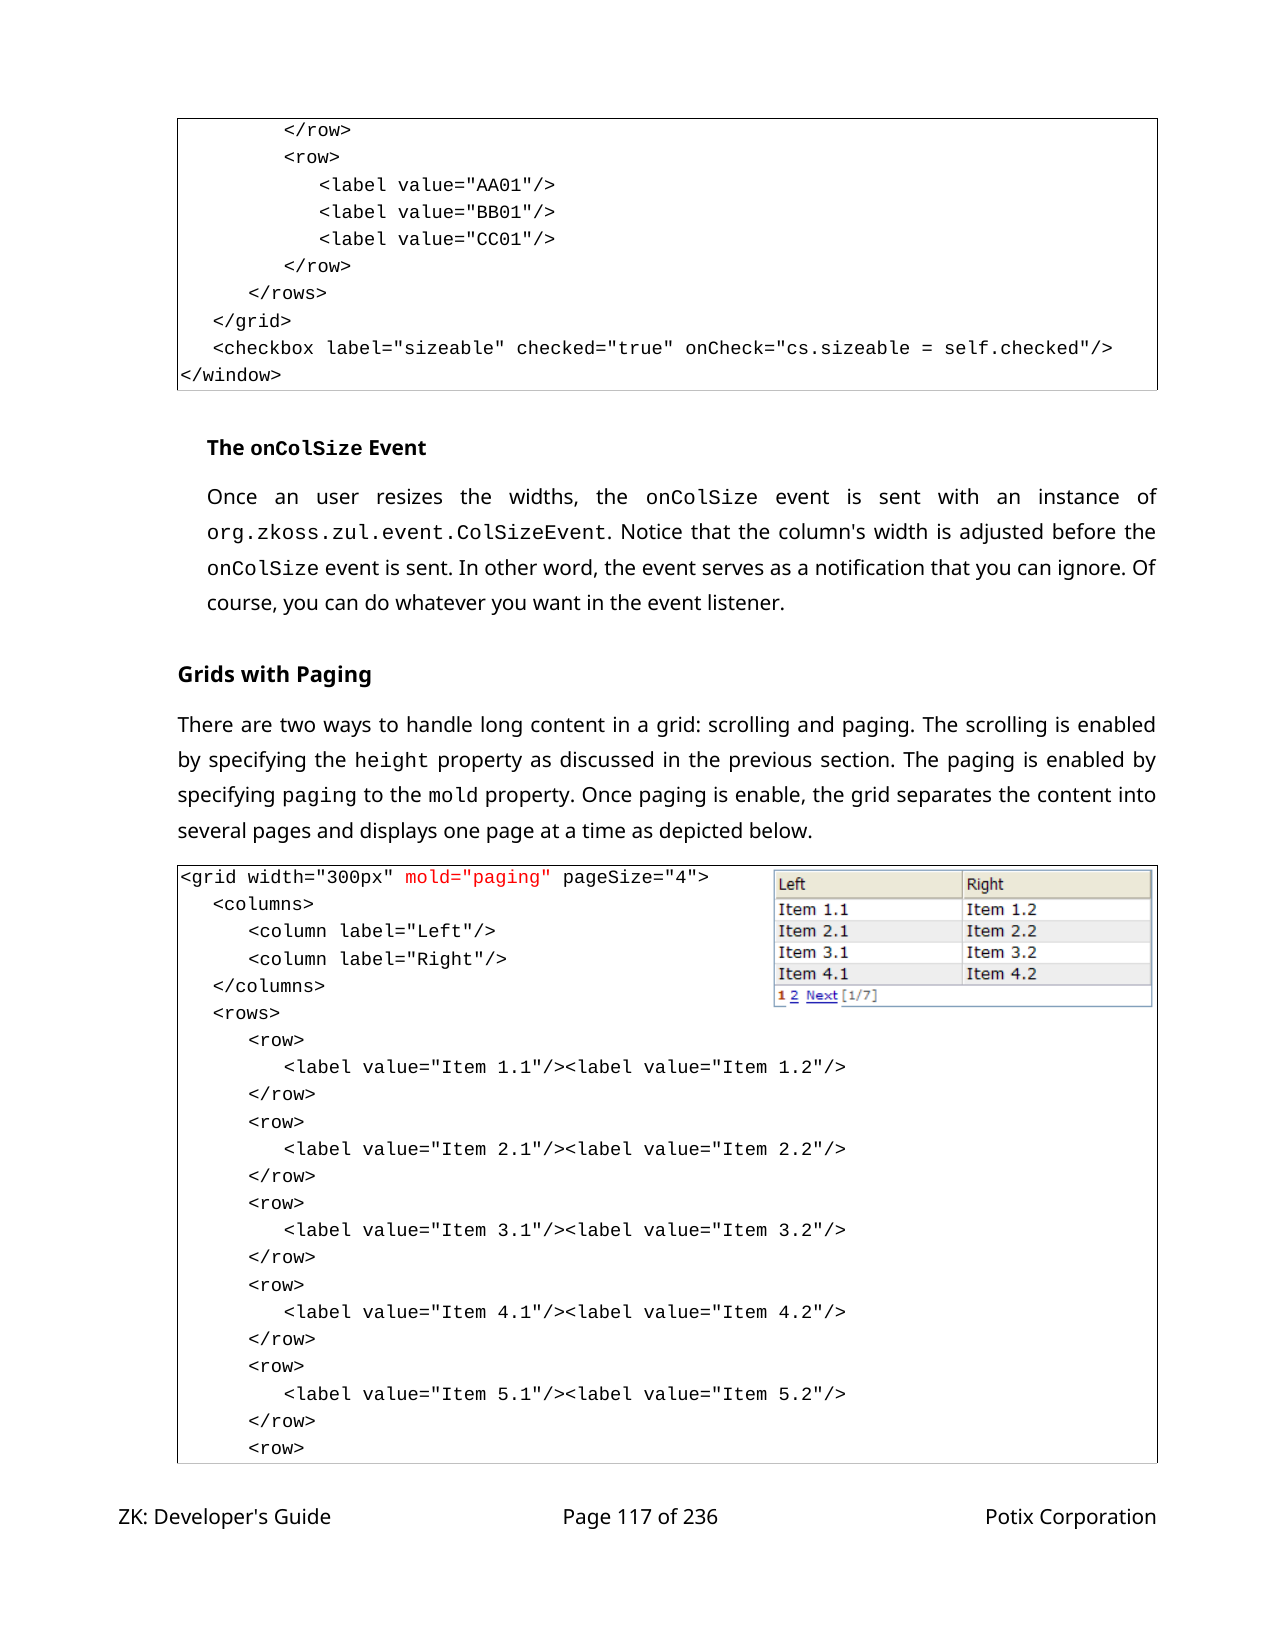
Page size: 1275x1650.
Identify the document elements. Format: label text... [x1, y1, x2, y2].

text <row> [178, 145, 1157, 169]
text <label value="AA01"/> [178, 172, 1157, 197]
text <column label="Right"/> [178, 946, 770, 971]
text </grid> [178, 308, 1157, 333]
text </rows> [178, 281, 1157, 306]
text </row> [178, 1327, 1157, 1351]
text </row> [178, 119, 1157, 142]
text </row> [178, 1408, 1157, 1433]
text </row> [178, 1082, 1157, 1107]
subtitle Grids with Paging [177, 659, 1157, 689]
text <label value="BB01"/> [178, 200, 1157, 224]
text <column label="Left"/> [178, 919, 770, 943]
text <label value="Item 3.1"/><label value="Item 3.2"/> [178, 1218, 1157, 1242]
text </row> [178, 254, 1157, 278]
text Once an user resizes the widths, the onColSize event is sent with an instance of org.zkoss.zul.event.ColSizeEvent. Notice that the column's width is adjusted before the onColSize event is sent. In other word, the event serves as a notification that you can ignore. Of course, you can do whatever you want in the event listener. [207, 482, 1157, 617]
text <row> [178, 1109, 1157, 1134]
text </window> [178, 363, 1157, 390]
text </row> [178, 1164, 1157, 1188]
text <label value="Item 5.1"/><label value="Item 5.2"/> [178, 1381, 1157, 1406]
text <label value="Item 4.1"/><label value="Item 4.2"/> [178, 1300, 1157, 1324]
text <row> [178, 1436, 1157, 1463]
text </columns> [178, 973, 770, 998]
text </row> [178, 1245, 1157, 1270]
text <label value="Item 2.1"/><label value="Item 2.2"/> [178, 1137, 1157, 1161]
text <columns> [178, 892, 770, 916]
text <label value="Item 1.1"/><label value="Item 1.2"/> [178, 1055, 1157, 1079]
text <row> [178, 1191, 1157, 1215]
text <label value="CC01"/> [178, 227, 1157, 251]
text <checkbox label="sizeable" checked="true" onCheck="cs.sizeable = self.checked"/> [178, 336, 1157, 360]
text <row> [178, 1354, 1157, 1378]
picture [770, 866, 1155, 1011]
text <row> [178, 1028, 1157, 1052]
text <row> [178, 1273, 1157, 1297]
text <grid width="300px" mold="paging" pageSize="4"> [178, 866, 770, 889]
text There are two ways to handle long content in a grid: scrolling and paging. The scrolling is enabled by specifying the height property as discussed in the previous section. The paging is enabled by specifying paging to the mold property. Once paging is enable, the grid separates the content into several pages and displays one page at a time as depicted below. [177, 710, 1157, 844]
text <rows> [178, 1001, 1157, 1025]
subtitle The onColSize Event [207, 433, 1157, 461]
